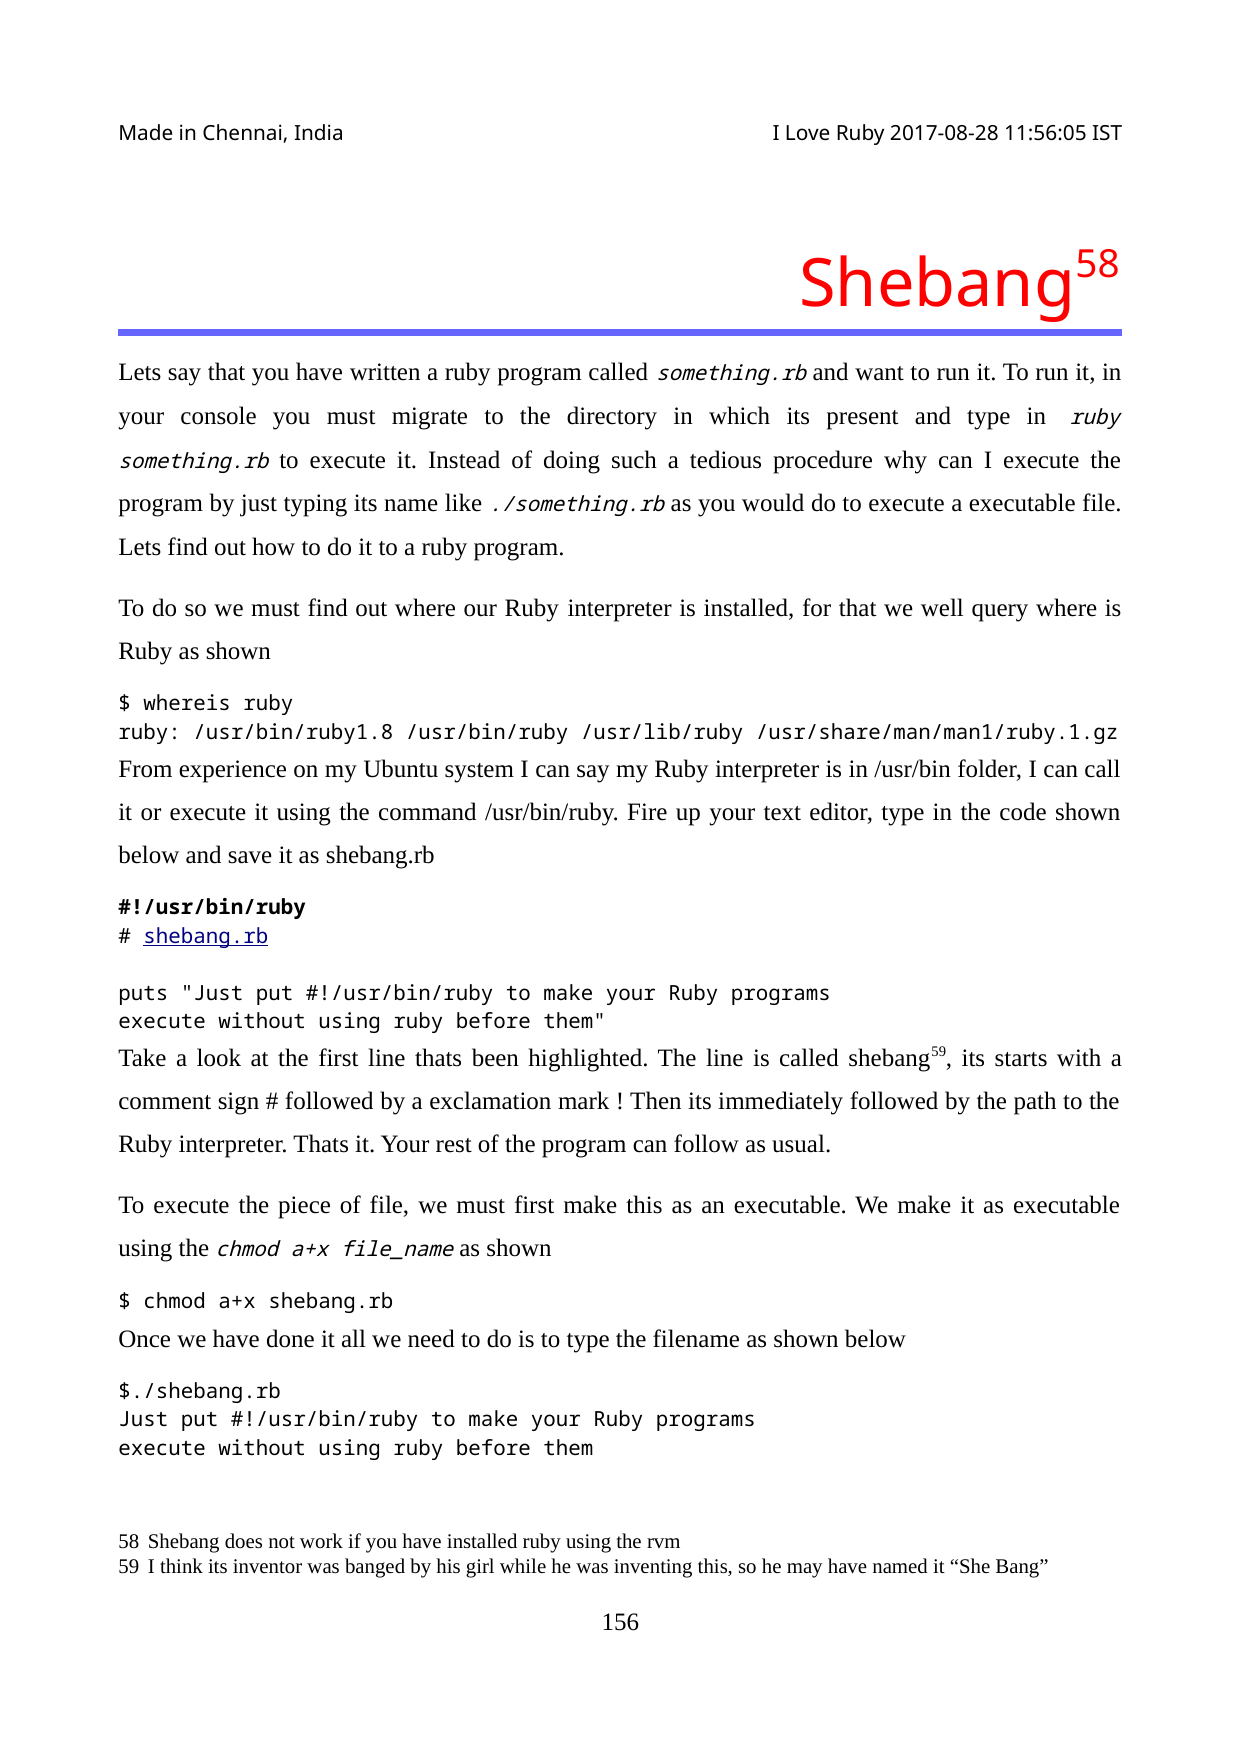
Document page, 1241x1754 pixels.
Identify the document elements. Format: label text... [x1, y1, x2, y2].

text #!/usr/bin/ruby [118, 892, 1122, 921]
text I think its inventor was banged by his girl while he was inventing this, so he may have named it “She Bang” [118, 1553, 1122, 1578]
text puts "Just put #!/usr/bin/ruby to make your Ruby programs [118, 978, 1122, 1006]
text Take a look at the first line thats been highlighted. The line is called shebang, its starts with a comment sign # followed by a exclamation mark ! Then its immediately followed by the path to the Ruby interpreter. Thats it. Your rest of the program can follow as usual. [118, 1043, 1122, 1158]
text Lets say that you have written a ruby program called something.rb and want to run it. To run it, in your console you must migrate to the directory in which its present and type in ruby something.rb to execute it. Instead of doing such a tedious procedure why can I execute the program by just typing its name like ./something.rb as you would do to execute a executable file. Lets find out how to do it to a ruby program. [118, 357, 1122, 561]
text Once we have done it all we need to do is to type the filename as shown below [118, 1324, 1122, 1353]
text Shebang does not work if you have installed ruby using the rvm [118, 1529, 1122, 1553]
text execute without using ruby before them [118, 1433, 1122, 1461]
text ruby: /usr/bin/ruby1.8 /usr/bin/ruby /usr/lib/ruby /usr/share/man/man1/ruby.1.gz [118, 717, 1122, 745]
text To execute the piece of file, we must first make this as an executable. We make it as executable using the chmod a+x file_name as shown [118, 1190, 1122, 1263]
text $ chmod a+x shebang.rb [118, 1287, 1122, 1315]
text $ whereis ruby [118, 688, 1122, 717]
text $./shebang.rb [118, 1376, 1122, 1404]
text To do so we must find out where our Ruby interpreter is installed, for that we well query where is Ruby as shown [118, 593, 1122, 665]
text execute without using ruby before them" [118, 1006, 1122, 1034]
text From experience on my Ubuntu system I can say my Ruby interpreter is in /usr/bin folder, I can call it or execute it using the command /usr/bin/ruby. Fire up your text editor, type in the code shown below and save it as shebang.rb [118, 754, 1122, 869]
text Just put #!/usr/bin/ruby to make your Ruby programs [118, 1404, 1122, 1433]
subtitle Shebang [118, 233, 1122, 329]
text # shebang.rb [118, 921, 1122, 949]
